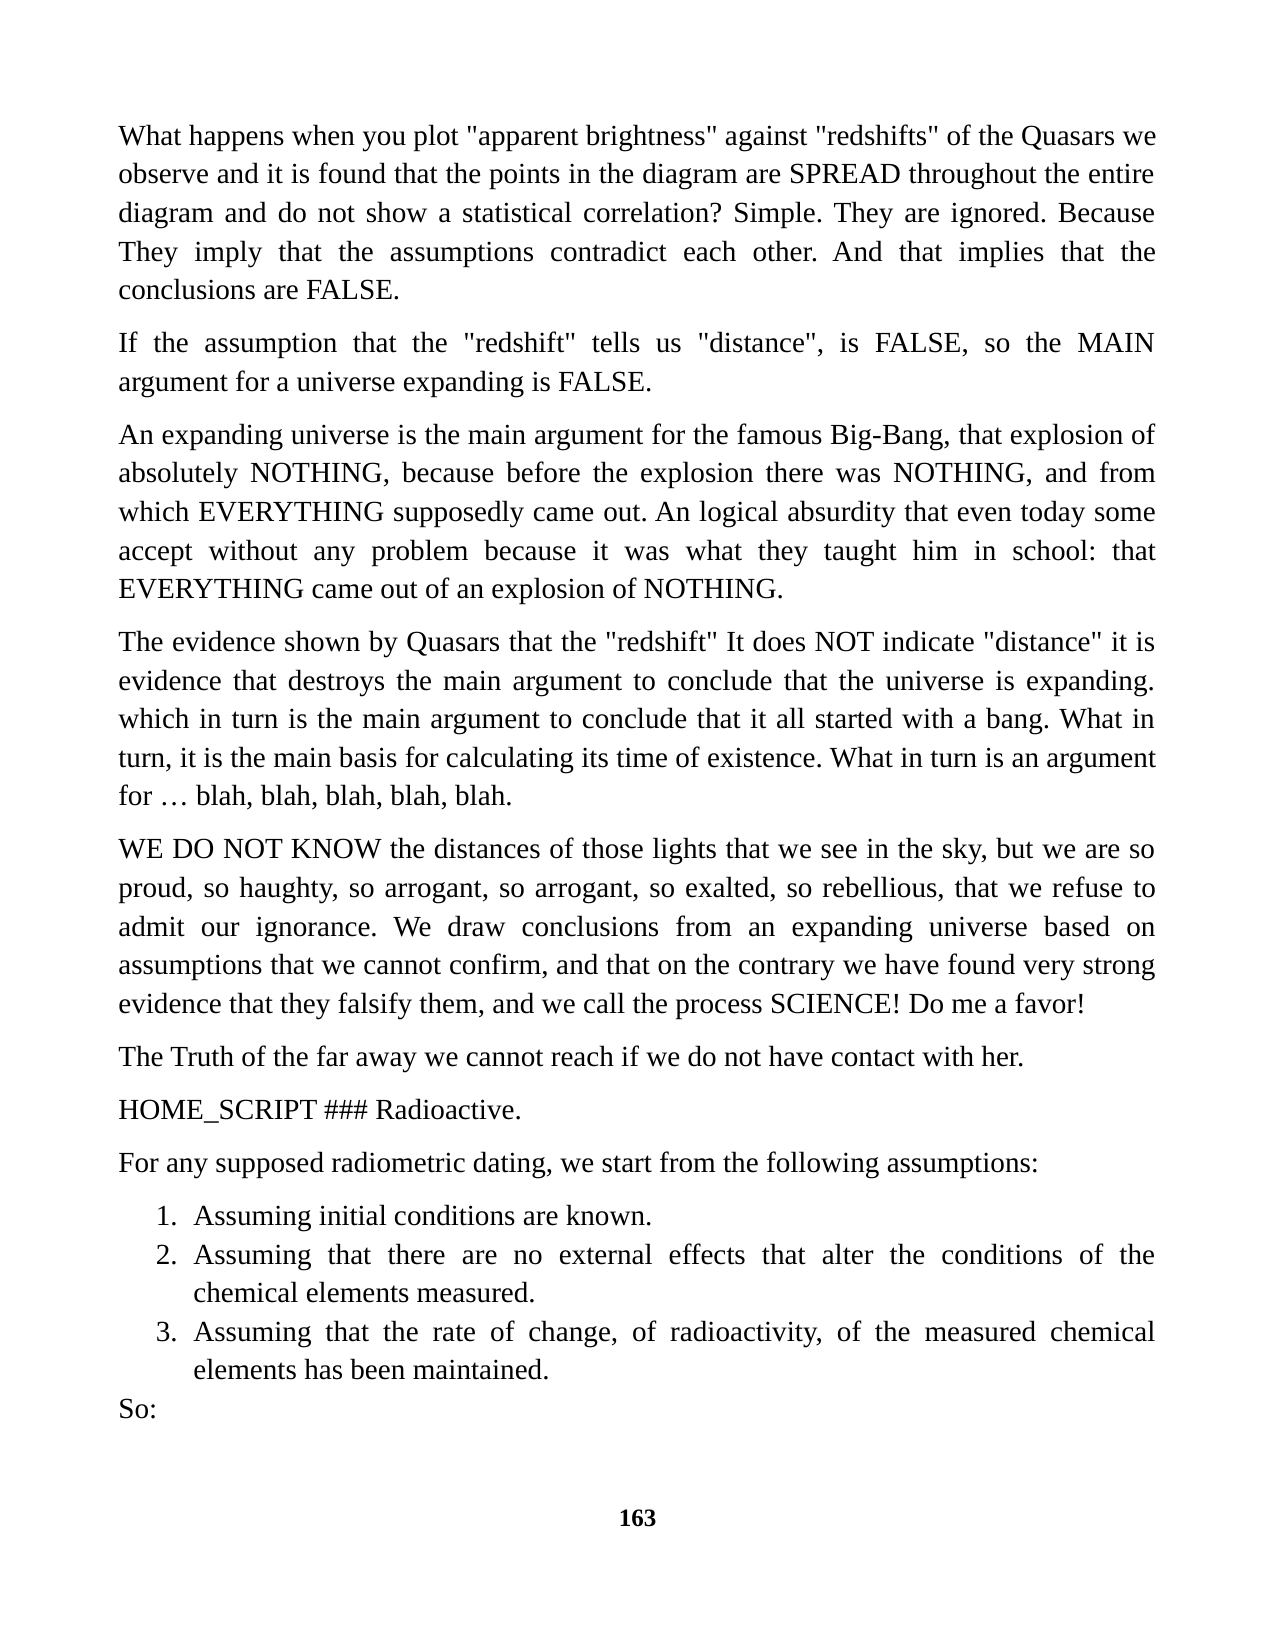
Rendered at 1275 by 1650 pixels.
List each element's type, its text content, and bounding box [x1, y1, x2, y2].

text For any supposed radiometric dating, we start from the following assumptions: [118, 1145, 1157, 1179]
text The Truth of the far away we cannot reach if we do not have contact with her. [118, 1039, 1157, 1072]
text If the assumption that the "redshift" tells us "distance", is FALSE, so the MAIN argument for a universe expanding is FALSE. [118, 325, 1157, 397]
text An expanding universe is the main argument for the famous Big-Bang, that explosion of absolutely NOTHING, because before the explosion there was NOTHING, and from which EVERYTHING supposedly came out. An logical absurdity that even today some accept without any problem because it was what they taught him in school: that EVERYTHING came out of an explosion of NOTHING. [118, 417, 1157, 605]
text What happens when you plot "apparent brightness" against "redshifts" of the Quasars we observe and it is found that the points in the diagram are SPREAD throughout the entire diagram and do not show a statistical correlation? Simple. They are ignored. Because They imply that the assumptions contradict each other. And that implies that the conclusions are FALSE. [118, 118, 1157, 306]
text The evidence shown by Quasars that the "redshift" It does NOT indicate "distance" it is evidence that destroys the main argument to conclude that the universe is expanding. which in turn is the main argument to conclude that it all started with a bang. What in turn, it is the main basis for calculating its time of existence. What in turn is an argument for … blah, blah, blah, blah, blah. [118, 624, 1157, 812]
text WE DO NOT KNOW the distances of those lights that we see in the sky, but we are so proud, so haughty, so arrogant, so arrogant, so exalted, so rebellious, that we refuse to admit our ignorance. We draw conclusions from an expanding universe based on assumptions that we cannot confirm, and that on the contrary we have found very strong evidence that they falsify them, and we call the process SCIENCE! Do me a favor! [118, 832, 1157, 1019]
list Assuming initial conditions are known. [156, 1198, 1157, 1232]
text So: [118, 1391, 1157, 1424]
text HOME_SCRIPT ### Radioactive. [118, 1092, 1157, 1126]
list Assuming that the rate of change, of radioactivity, of the measured chemical elements has been maintained. [156, 1314, 1157, 1386]
list Assuming that there are no external effects that alter the conditions of the chemical elements measured. [156, 1237, 1157, 1309]
